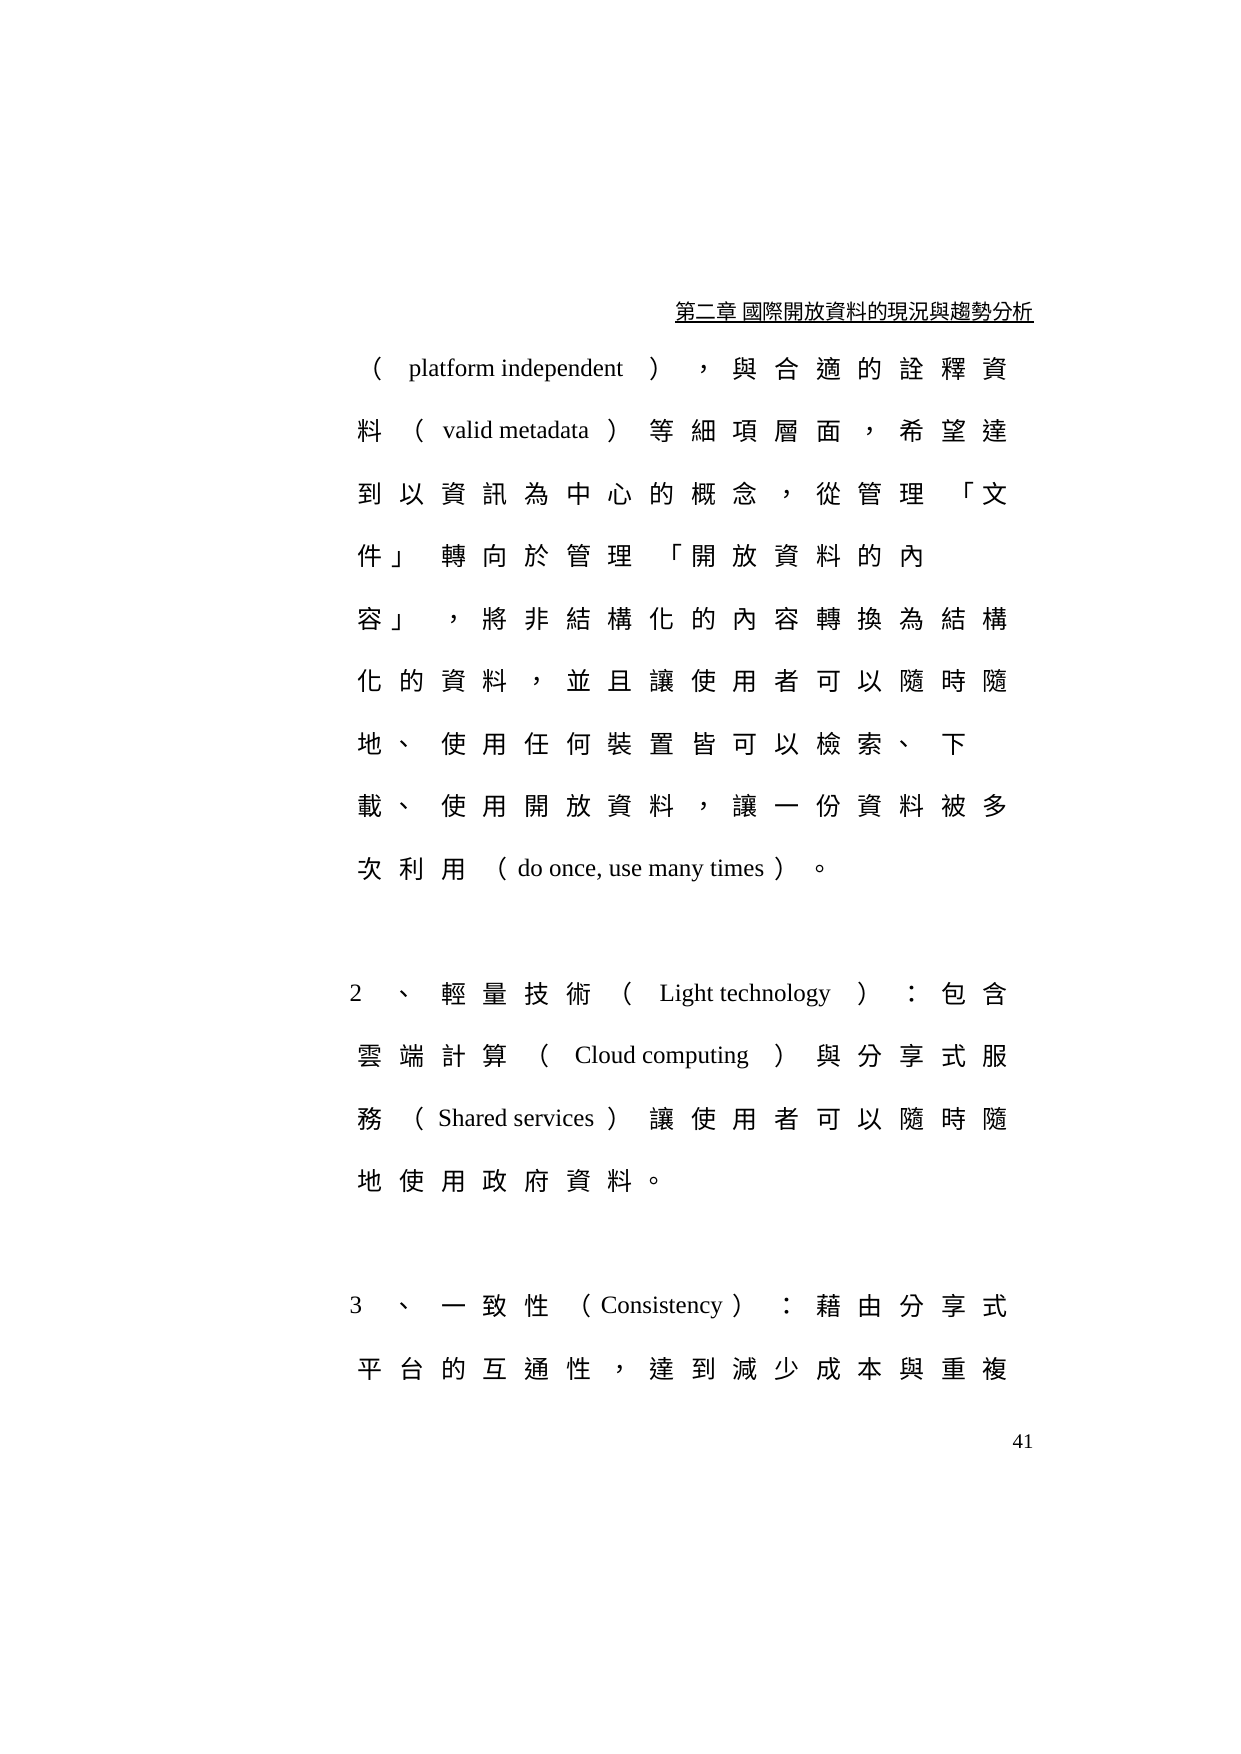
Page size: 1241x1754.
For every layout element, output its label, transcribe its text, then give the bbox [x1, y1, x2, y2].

list 一致性（Consistency）：藉由分享式平台的互通性，達到減少成本與重複 [274, 1263, 1016, 1388]
list （platform independent），與合適的詮釋資料（valid metadata）等細項層面，希望達到以資訊為中心的概念，從管理「文件」轉向於管理「開放資料的內容」，將非結構化的內容轉換為結構化的資料，並且讓使用者可以隨時隨地、使用任何裝置皆可以檢索、下載、使用開放資料，讓一份資料被多次利用（do once, use many times）。 [274, 326, 1016, 888]
list 輕量技術（Light technology）：包含雲端計算（Cloud computing）與分享式服務（Shared services）讓使用者可以隨時隨地使用政府資料。 [274, 951, 1016, 1201]
